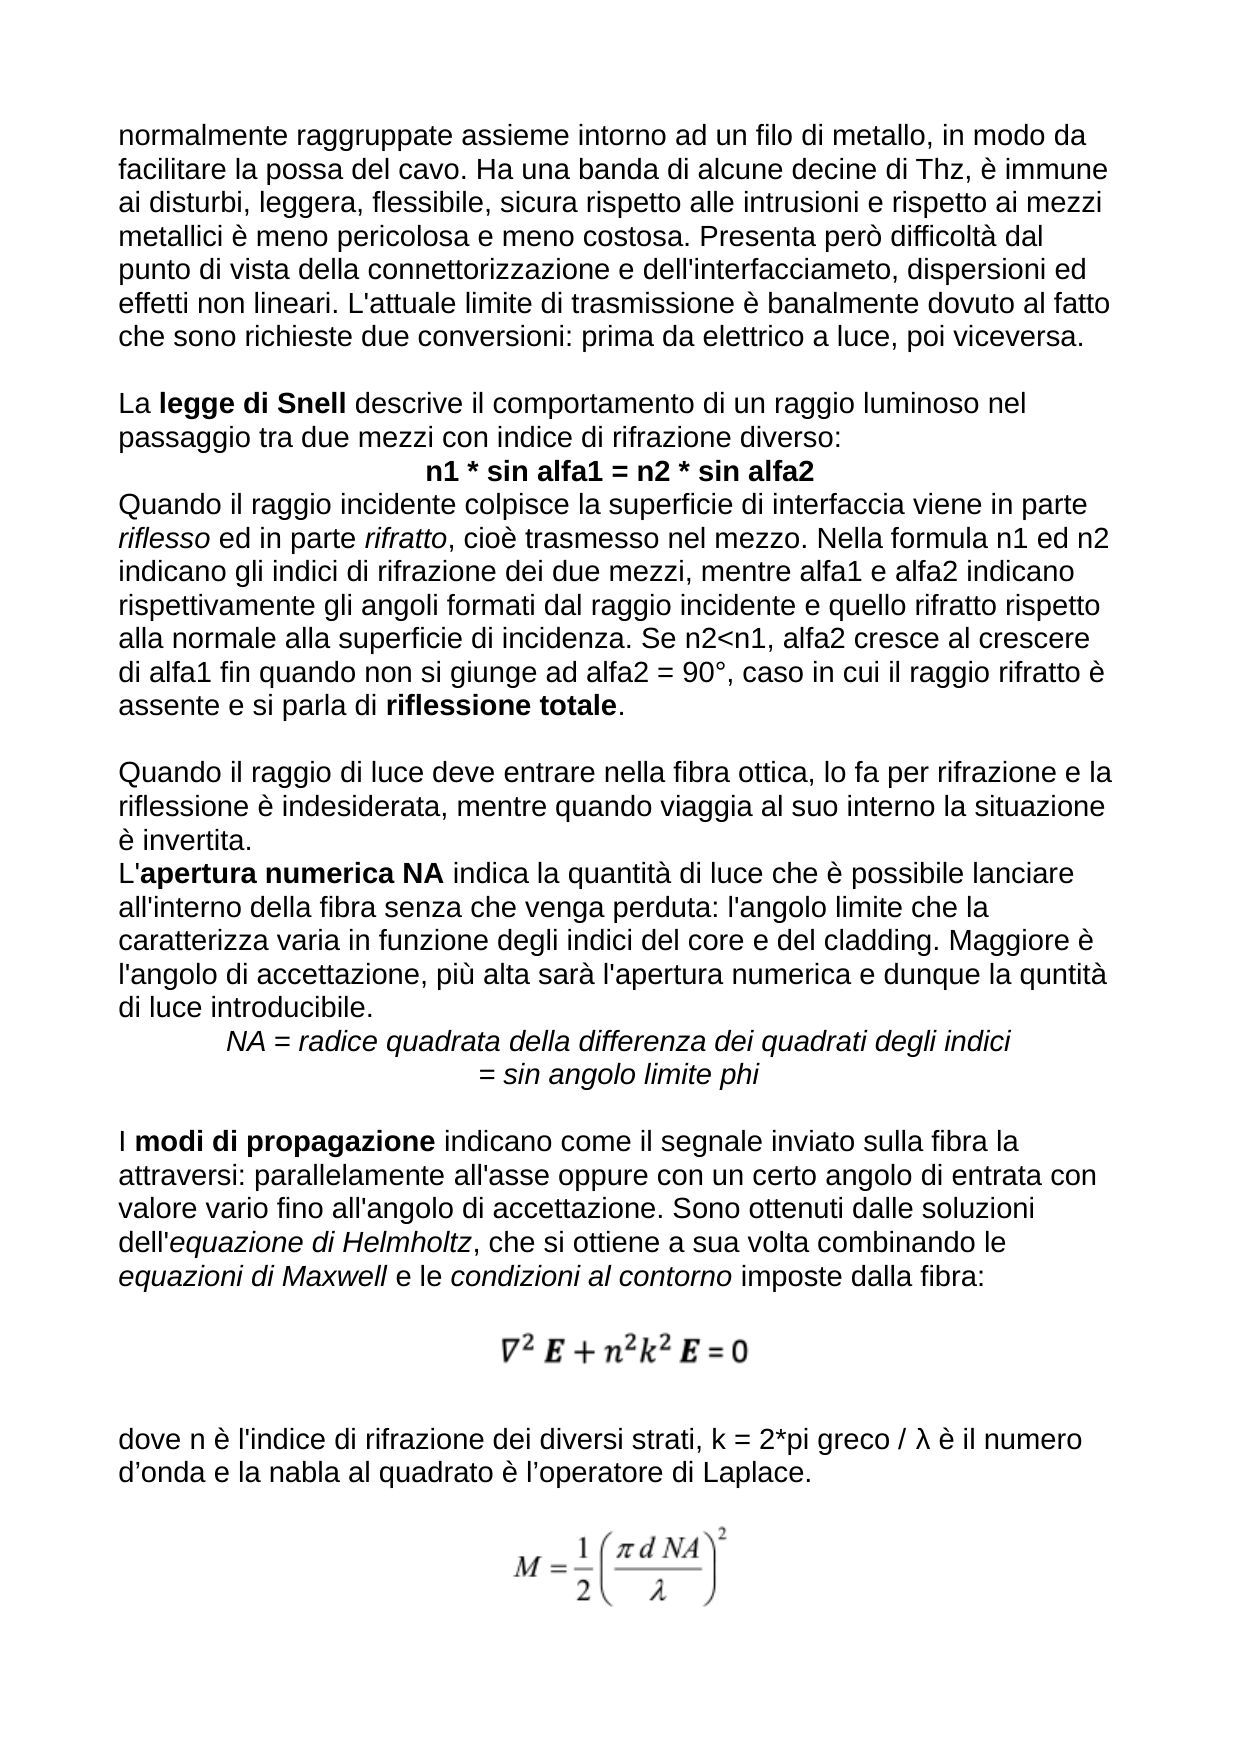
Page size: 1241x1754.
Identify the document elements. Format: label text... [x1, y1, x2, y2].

text n1 * sin alfa1 = n2 * sin alfa2 [118, 453, 1122, 487]
text I modi di propagazione indicano come il segnale inviato sulla fibra la attraversi: parallelamente all'asse oppure con un certo angolo di entrata con valore vario fino all'angolo di accettazione. Sono ottenuti dalle soluzioni dell'equazione di Helmholtz, che si ottiene a sua volta combinando le equazioni di Maxwell e le condizioni al contorno imposte dalla fibra: [118, 1124, 1122, 1292]
picture [482, 1325, 758, 1389]
text Quando il raggio incidente colpisce la superficie di interfaccia viene in parte riflesso ed in parte rifratto, cioè trasmesso nel mezzo. Nella formula n1 ed n2 indicano gli indici di rifrazione dei due mezzi, mentre alfa1 e alfa2 indicano rispettivamente gli angoli formati dal raggio incidente e quello rifratto rispetto alla normale alla superficie di incidenza. Se n2<n1, alfa2 cresce al crescere di alfa1 fin quando non si giunge ad alfa2 = 90°, caso in cui il raggio rifratto è assente e si parla di riflessione totale. [118, 487, 1122, 722]
picture [504, 1522, 736, 1621]
text Quando il raggio di luce deve entrare nella fibra ottica, lo fa per rifrazione e la riflessione è indesiderata, mentre quando viaggia al suo interno la situazione è invertita. [118, 755, 1122, 856]
text normalmente raggruppate assieme intorno ad un filo di metallo, in modo da facilitare la possa del cavo. Ha una banda di alcune decine di Thz, è immune ai disturbi, leggera, flessibile, sicura rispetto alle intrusioni e rispetto ai mezzi metallici è meno pericolosa e meno costosa. Presenta però difficoltà dal punto di vista della connettorizzazione e dell'interfacciameto, dispersioni ed effetti non lineari. L'attuale limite di trasmissione è banalmente dovuto al fatto che sono richieste due conversioni: prima da elettrico a luce, poi viceversa. [118, 118, 1122, 353]
text = sin angolo limite phi [118, 1057, 1122, 1091]
text NA = radice quadrata della differenza dei quadrati degli indici [118, 1024, 1122, 1057]
text La legge di Snell descrive il comportamento di un raggio luminoso nel passaggio tra due mezzi con indice di rifrazione diverso: [118, 386, 1122, 453]
text dove n è l'indice di rifrazione dei diversi strati, k = 2*pi greco / λ è il numero d’onda e la nabla al quadrato è l’operatore di Laplace. [118, 1422, 1122, 1489]
text L'apertura numerica NA indica la quantità di luce che è possibile lanciare all'interno della fibra senza che venga perduta: l'angolo limite che la caratterizza varia in funzione degli indici del core e del cladding. Maggiore è l'angolo di accettazione, più alta sarà l'apertura numerica e dunque la quntità di luce introducibile. [118, 856, 1122, 1024]
